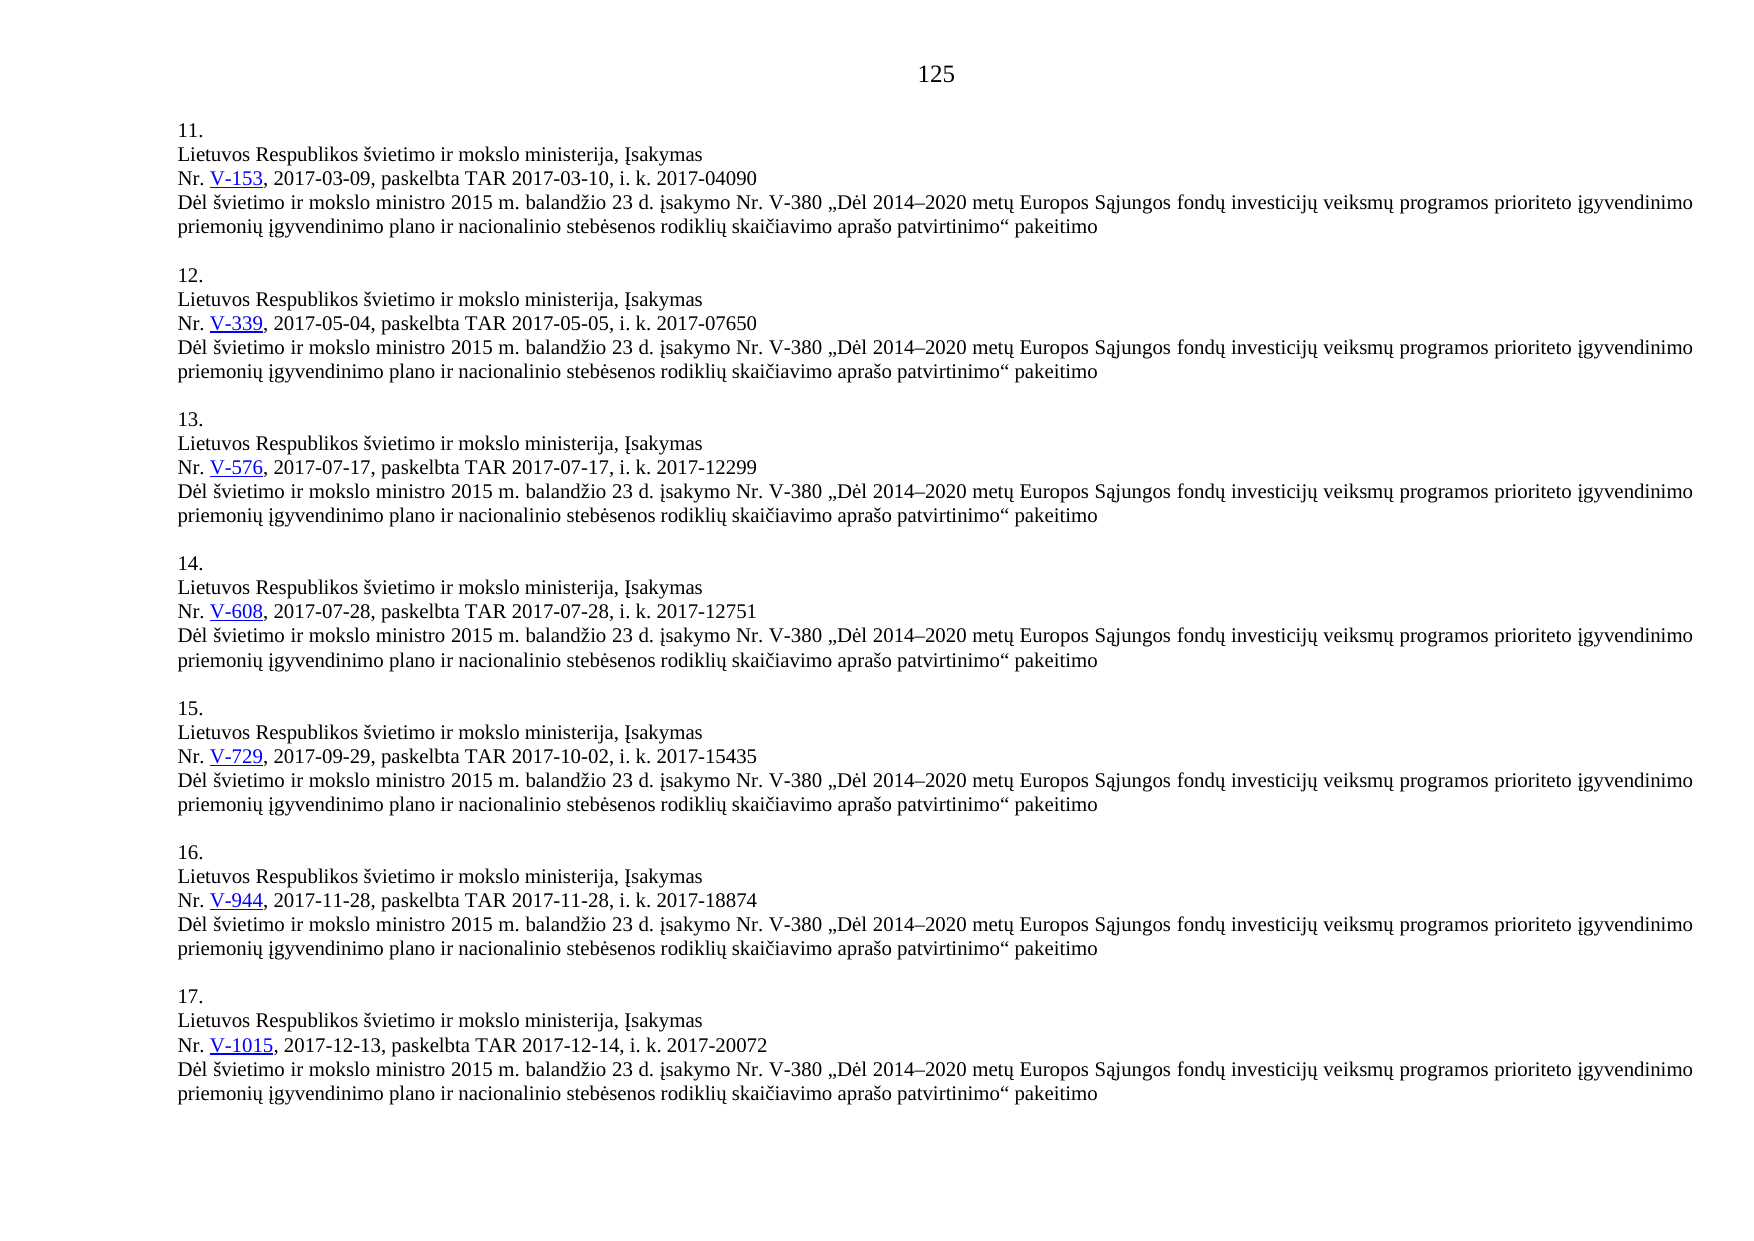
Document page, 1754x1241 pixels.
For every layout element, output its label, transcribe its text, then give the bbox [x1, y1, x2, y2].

text Dėl švietimo ir mokslo ministro 2015 m. balandžio 23 d. įsakymo Nr. V-380 „Dėl 2014–2020 metų Europos Sąjungos fondų investicijų veiksmų programos prioriteto įgyvendinimo priemonių įgyvendinimo plano ir nacionalinio stebėsenos rodiklių skaičiavimo aprašo patvirtinimo“ pakeitimo [177, 1057, 1695, 1105]
text Lietuvos Respublikos švietimo ir mokslo ministerija, Įsakymas [177, 287, 1695, 311]
text Lietuvos Respublikos švietimo ir mokslo ministerija, Įsakymas [177, 142, 1695, 166]
text 17. [177, 984, 1695, 1008]
text Nr. V-153, 2017-03-09, paskelbta TAR 2017-03-10, i. k. 2017-04090 [177, 166, 1695, 190]
text Nr. V-944, 2017-11-28, paskelbta TAR 2017-11-28, i. k. 2017-18874 [177, 888, 1695, 912]
text Nr. V-339, 2017-05-04, paskelbta TAR 2017-05-05, i. k. 2017-07650 [177, 311, 1695, 335]
text Dėl švietimo ir mokslo ministro 2015 m. balandžio 23 d. įsakymo Nr. V-380 „Dėl 2014–2020 metų Europos Sąjungos fondų investicijų veiksmų programos prioriteto įgyvendinimo priemonių įgyvendinimo plano ir nacionalinio stebėsenos rodiklių skaičiavimo aprašo patvirtinimo“ pakeitimo [177, 190, 1695, 238]
text 12. [177, 262, 1695, 287]
text Nr. V-729, 2017-09-29, paskelbta TAR 2017-10-02, i. k. 2017-15435 [177, 744, 1695, 768]
text 11. [177, 118, 1695, 142]
text 16. [177, 840, 1695, 864]
text Lietuvos Respublikos švietimo ir mokslo ministerija, Įsakymas [177, 720, 1695, 744]
text Dėl švietimo ir mokslo ministro 2015 m. balandžio 23 d. įsakymo Nr. V-380 „Dėl 2014–2020 metų Europos Sąjungos fondų investicijų veiksmų programos prioriteto įgyvendinimo priemonių įgyvendinimo plano ir nacionalinio stebėsenos rodiklių skaičiavimo aprašo patvirtinimo“ pakeitimo [177, 912, 1695, 960]
text Nr. V-608, 2017-07-28, paskelbta TAR 2017-07-28, i. k. 2017-12751 [177, 599, 1695, 623]
text Nr. V-1015, 2017-12-13, paskelbta TAR 2017-12-14, i. k. 2017-20072 [177, 1032, 1695, 1057]
text Lietuvos Respublikos švietimo ir mokslo ministerija, Įsakymas [177, 864, 1695, 888]
text Nr. V-576, 2017-07-17, paskelbta TAR 2017-07-17, i. k. 2017-12299 [177, 455, 1695, 479]
text 14. [177, 551, 1695, 575]
text Dėl švietimo ir mokslo ministro 2015 m. balandžio 23 d. įsakymo Nr. V-380 „Dėl 2014–2020 metų Europos Sąjungos fondų investicijų veiksmų programos prioriteto įgyvendinimo priemonių įgyvendinimo plano ir nacionalinio stebėsenos rodiklių skaičiavimo aprašo patvirtinimo“ pakeitimo [177, 479, 1695, 527]
text 13. [177, 407, 1695, 431]
text Lietuvos Respublikos švietimo ir mokslo ministerija, Įsakymas [177, 1008, 1695, 1032]
text 15. [177, 696, 1695, 720]
text Dėl švietimo ir mokslo ministro 2015 m. balandžio 23 d. įsakymo Nr. V-380 „Dėl 2014–2020 metų Europos Sąjungos fondų investicijų veiksmų programos prioriteto įgyvendinimo priemonių įgyvendinimo plano ir nacionalinio stebėsenos rodiklių skaičiavimo aprašo patvirtinimo“ pakeitimo [177, 623, 1695, 672]
text Dėl švietimo ir mokslo ministro 2015 m. balandžio 23 d. įsakymo Nr. V-380 „Dėl 2014–2020 metų Europos Sąjungos fondų investicijų veiksmų programos prioriteto įgyvendinimo priemonių įgyvendinimo plano ir nacionalinio stebėsenos rodiklių skaičiavimo aprašo patvirtinimo“ pakeitimo [177, 768, 1695, 816]
text Lietuvos Respublikos švietimo ir mokslo ministerija, Įsakymas [177, 575, 1695, 599]
text Lietuvos Respublikos švietimo ir mokslo ministerija, Įsakymas [177, 431, 1695, 455]
text Dėl švietimo ir mokslo ministro 2015 m. balandžio 23 d. įsakymo Nr. V-380 „Dėl 2014–2020 metų Europos Sąjungos fondų investicijų veiksmų programos prioriteto įgyvendinimo priemonių įgyvendinimo plano ir nacionalinio stebėsenos rodiklių skaičiavimo aprašo patvirtinimo“ pakeitimo [177, 335, 1695, 383]
